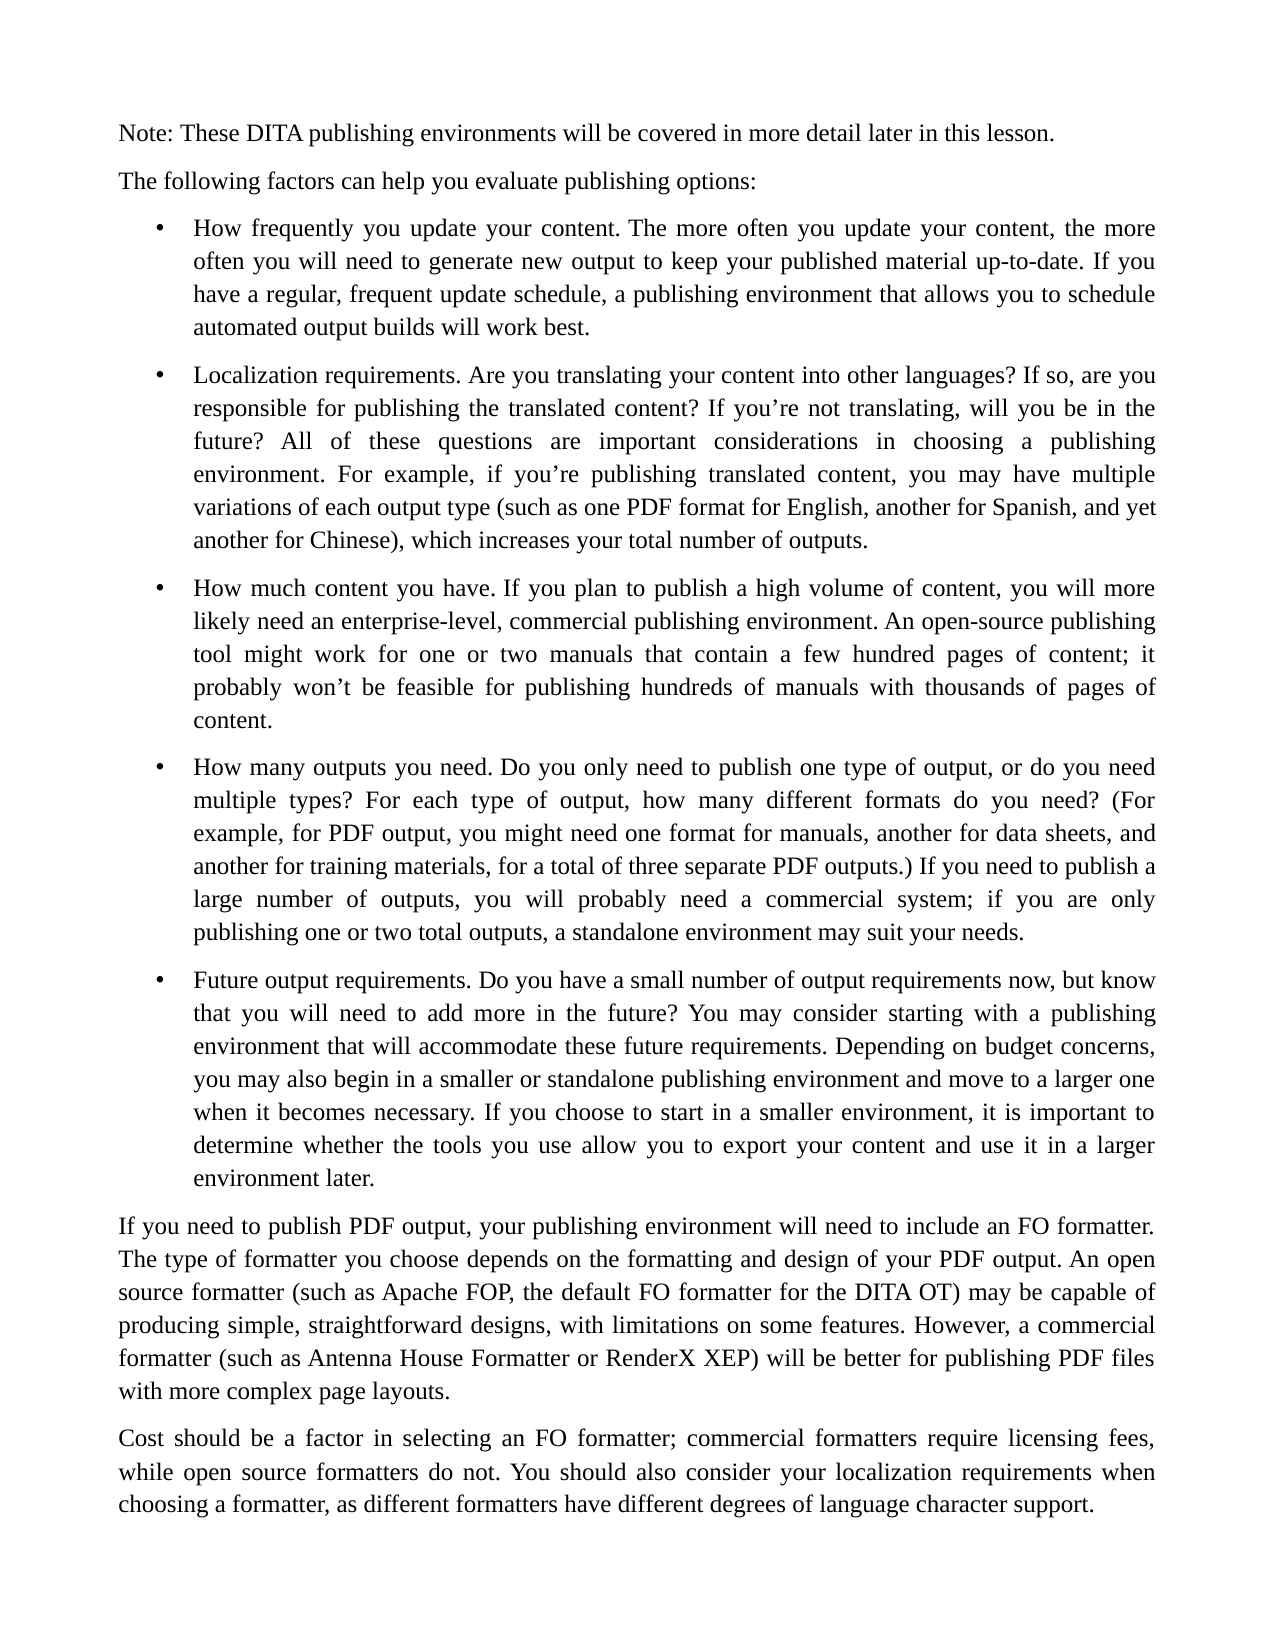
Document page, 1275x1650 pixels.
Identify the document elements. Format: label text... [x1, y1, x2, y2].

list Localization requirements. Are you translating your content into other languages? If so, are you responsible for publishing the translated content? If you’re not translating, will you be in the future? All of these questions are important considerations in choosing a publishing environment. For example, if you’re publishing translated content, you may have multiple variations of each output type (such as one PDF format for English, another for Spanish, and yet another for Chinese), which increases your total number of outputs. [156, 360, 1157, 554]
text If you need to publish PDF output, your publishing environment will need to include an FO formatter. The type of formatter you choose depends on the formatting and design of your PDF output. An open source formatter (such as Apache FOP, the default FO formatter for the DITA OT) may be capable of producing simple, straightforward designs, with limitations on some features. However, a commercial formatter (such as Antenna House Formatter or RenderX XEP) will be better for publishing PDF files with more complex page layouts. [118, 1211, 1157, 1405]
list How much content you have. If you plan to publish a high volume of content, you will more likely need an enterprise-level, commercial publishing environment. An open-source publishing tool might work for one or two manuals that contain a few hundred pages of content; it probably won’t be feasible for publishing hundreds of manuals with thousands of pages of content. [156, 573, 1157, 733]
list How many outputs you need. Do you only need to publish one type of output, or do you need multiple types? For each type of output, how many different formats do you need? (For example, for PDF output, you might need one format for manuals, another for data sheets, and another for training materials, for a total of three separate PDF outputs.) If you need to publish a large number of outputs, you will probably need a commercial system; if you are only publishing one or two total outputs, a standalone environment may suit your needs. [156, 752, 1157, 946]
text Cost should be a factor in selecting an FO formatter; commercial formatters require licensing fees, while open source formatters do not. You should also consider your localization requirements when choosing a formatter, as different formatters have different degrees of language character support. [118, 1423, 1157, 1518]
list How frequently you update your content. The more often you update your content, the more often you will need to generate new output to keep your published material up-to-date. If you have a regular, frequent update schedule, a publishing environment that allows you to schedule automated output builds will work best. [156, 213, 1157, 341]
text Note: These DITA publishing environments will be covered in more detail later in this lesson. [118, 118, 1157, 147]
list Future output requirements. Do you have a small number of output requirements now, but know that you will need to add more in the future? You may consider starting with a publishing environment that will accommodate these future requirements. Depending on budget concerns, you may also begin in a smaller or standalone publishing environment and move to a larger one when it becomes necessary. If you choose to start in a smaller environment, it is important to determine whether the tools you use allow you to export your content and use it in a larger environment later. [156, 965, 1157, 1192]
text The following factors can help you evaluate publishing options: [118, 166, 1157, 194]
